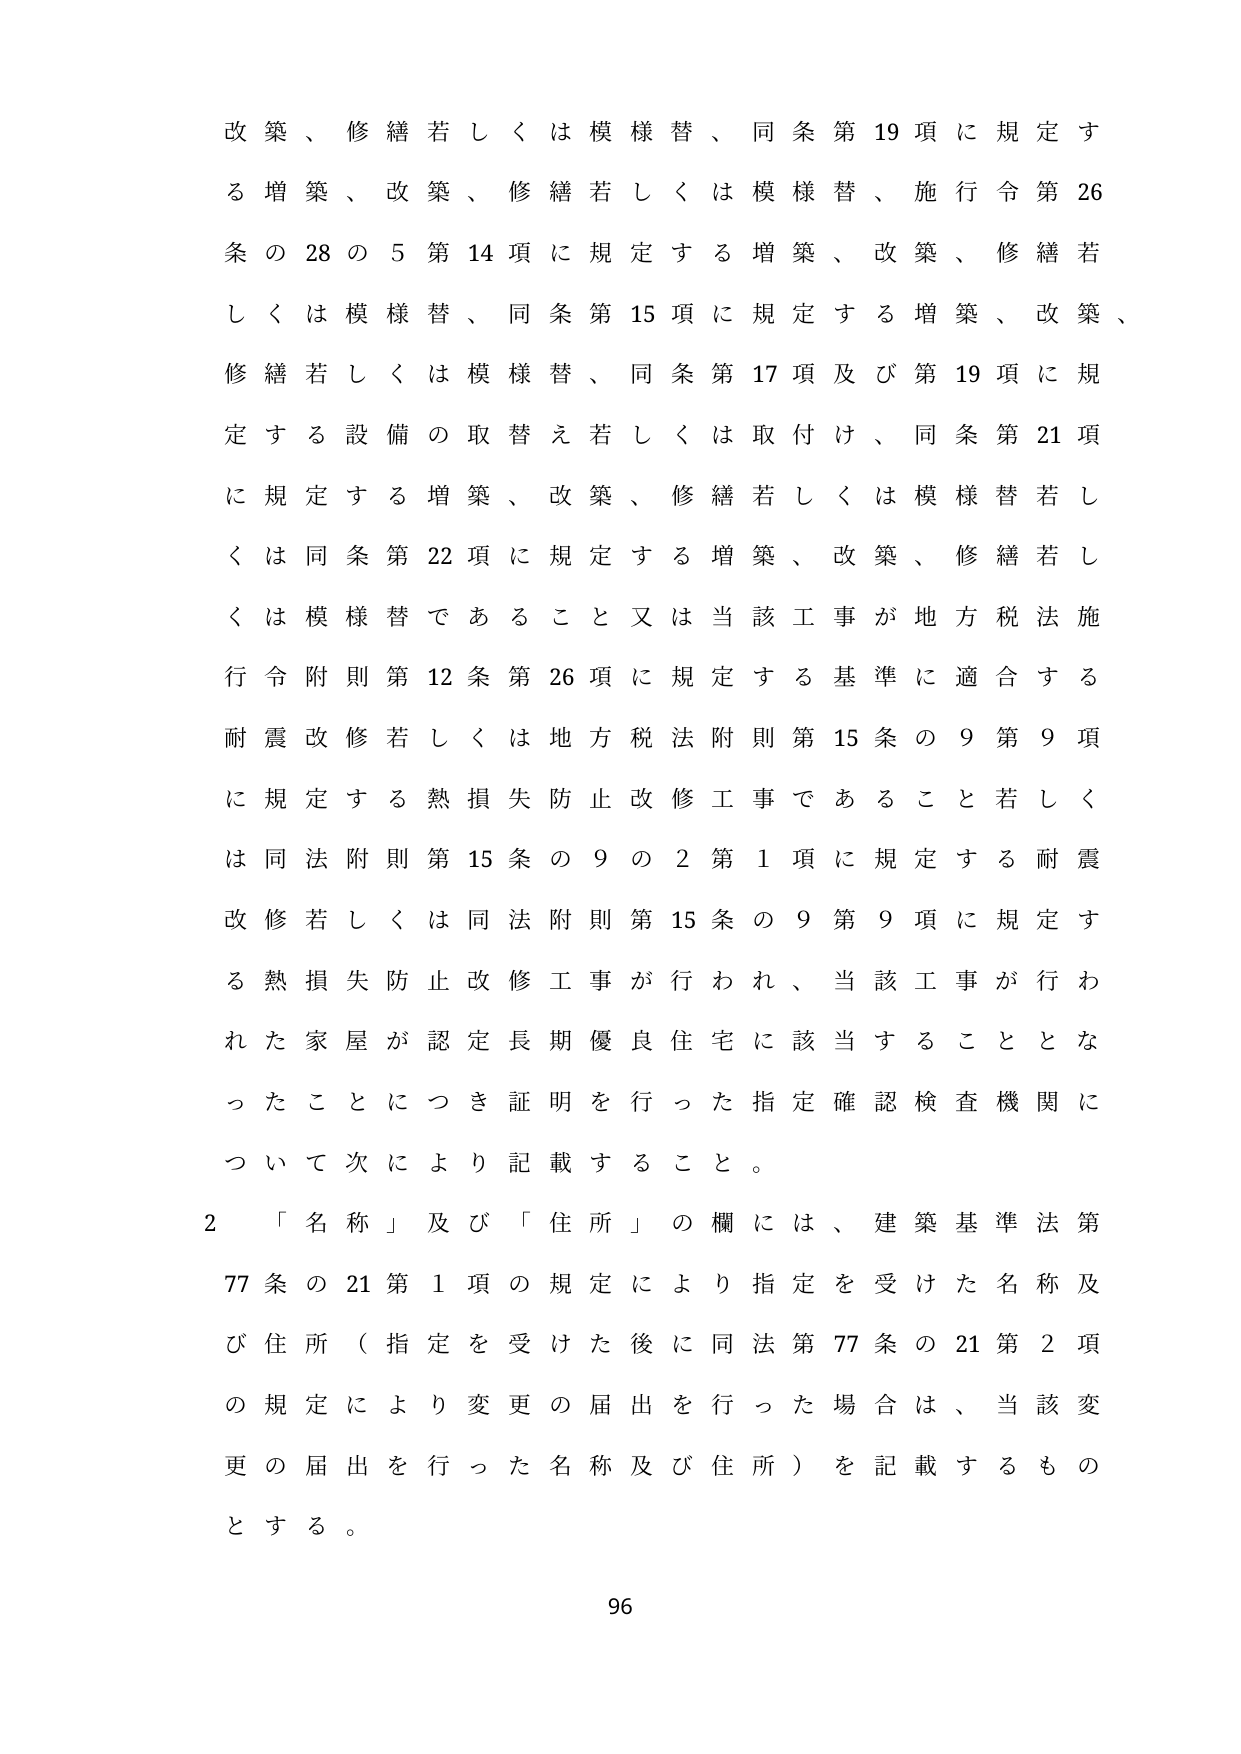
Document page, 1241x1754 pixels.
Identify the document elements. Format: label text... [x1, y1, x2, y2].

list 「名称」及び「住所」の欄には、建築基準法第77条の21第１項の規定により指定を受けた名称及び住所（指定を受けた後に同法第77条の21第２項の規定により変更の届出を行った場合は、当該変更の届出を行った名称及び住所）を記載するものとする。 [191, 1191, 1138, 1555]
list 改築、修繕若しくは模様替、同条第19項に規定する増築、改築、修繕若しくは模様替、施行令第26条の28の５第14項に規定する増築、改築、修繕若しくは模様替、同条第15項に規定する増築、改築、修繕若しくは模様替、同条第17項及び第19項に規定する設備の取替え若しくは取付け、同条第21項に規定する増築、改築、修繕若しくは模様替若しくは同条第22項に規定する増築、改築、修繕若しくは模様替であること又は当該工事が地方税法施行令附則第12条第26項に規定する基準に適合する耐震改修若しくは地方税法附則第15条の９第９項に規定する熱損失防止改修工事であること若しくは同法附則第15条の９の２第１項に規定する耐震改修若しくは同法附則第15条の９第９項に規定する熱損失防止改修工事が行われ、当該工事が行われた家屋が認定長期優良住宅に該当することとなったことにつき証明を行った指定確認検査機関について次により記載すること。 [191, 100, 1138, 1191]
